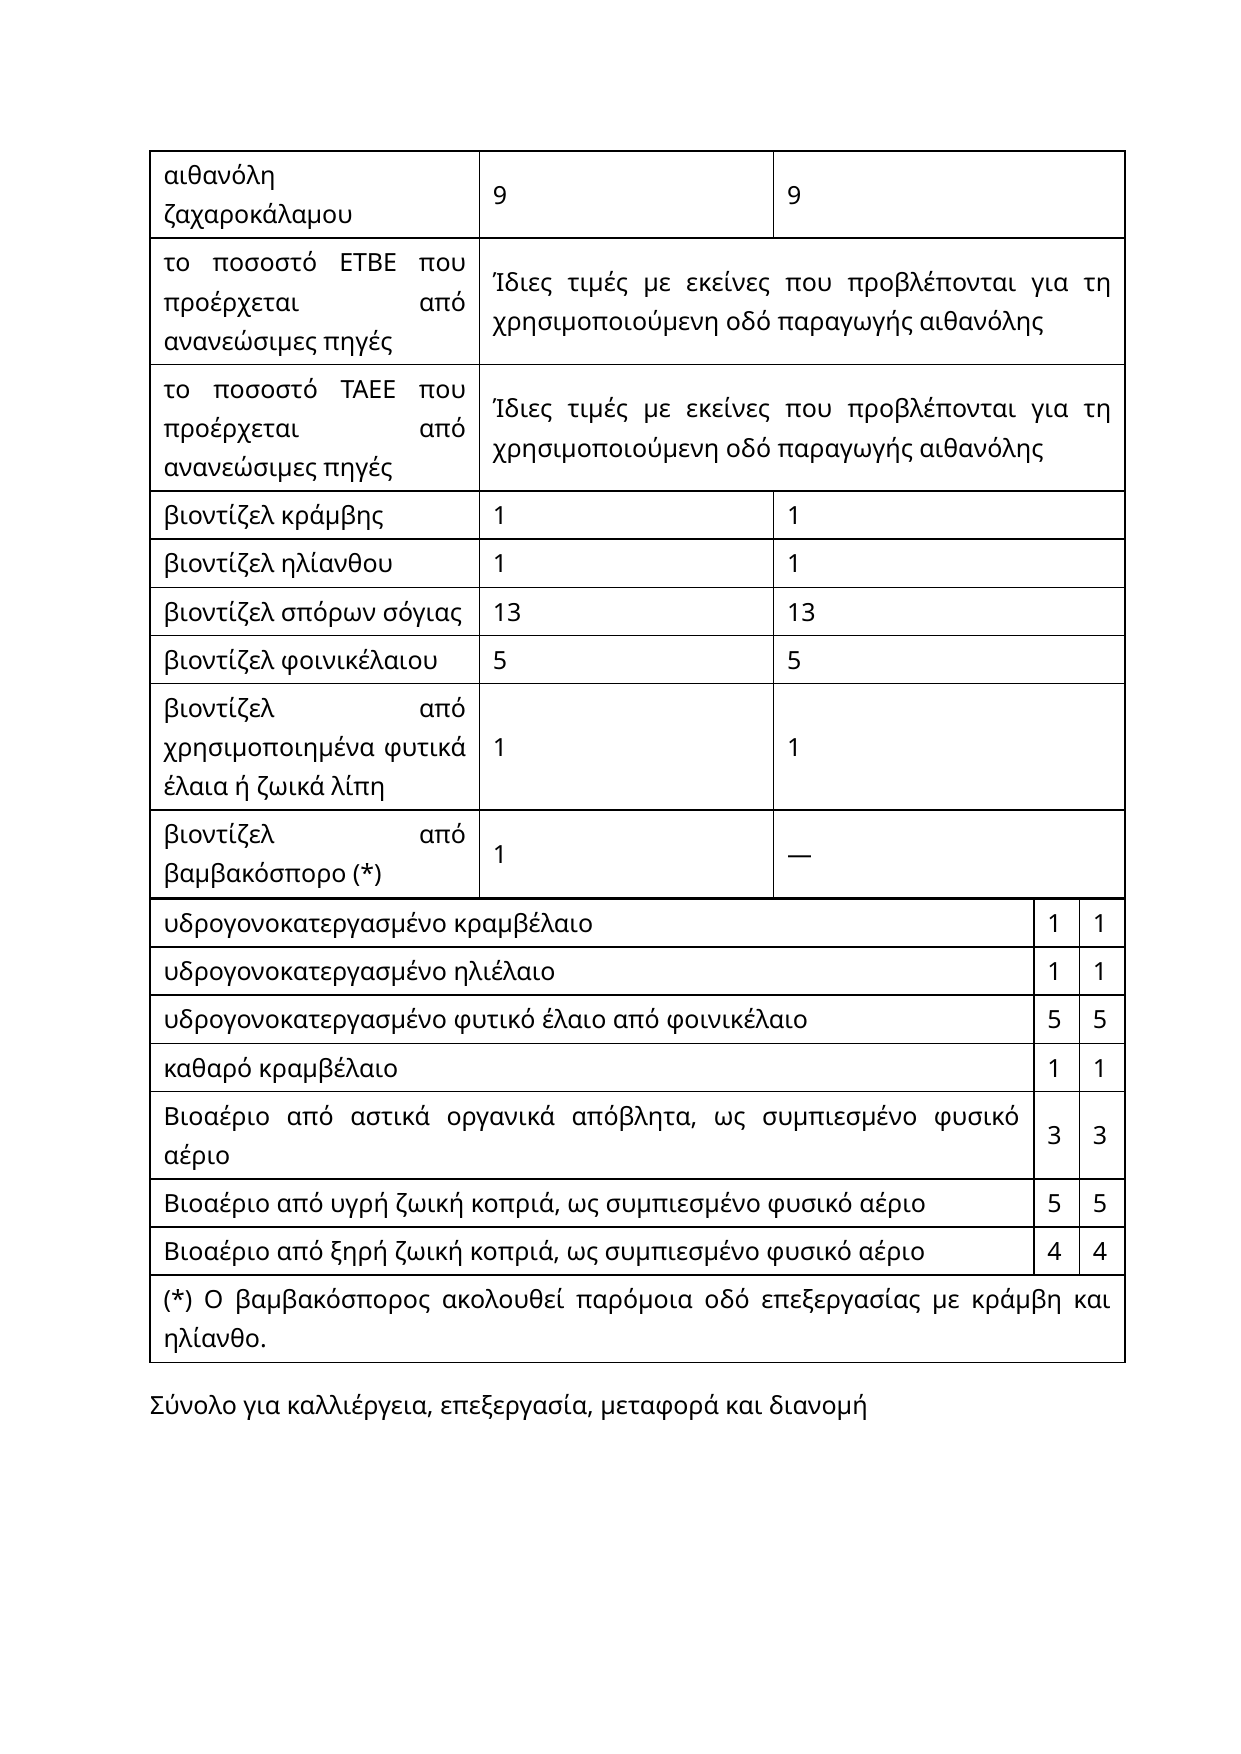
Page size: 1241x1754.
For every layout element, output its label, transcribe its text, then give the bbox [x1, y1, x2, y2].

table_cell 5 [1035, 1180, 1079, 1226]
table_cell 1 [1035, 948, 1079, 994]
table_cell το ποσοστό ΕΤΒΕ που προέρχεται από ανανεώσιμες πηγές [151, 239, 479, 364]
table_cell 4 [1035, 1228, 1079, 1274]
table_cell 5 [1080, 1180, 1124, 1226]
table_cell 5 [774, 636, 1124, 683]
table_cell Βιοαέριο από ξηρή ζωική κοπριά, ως συμπιεσμένο φυσικό αέριο [151, 1228, 1033, 1274]
table_cell 9 [480, 152, 773, 237]
table_cell 13 [774, 588, 1124, 634]
table_cell υδρογονοκατεργασμένο φυτικό έλαιο από φοινικέλαιο [151, 996, 1033, 1042]
table_cell 1 [1080, 948, 1124, 994]
table_cell 1 [480, 492, 773, 538]
table_cell Βιοαέριο από υγρή ζωική κοπριά, ως συμπιεσμένο φυσικό αέριο [151, 1180, 1033, 1226]
table_cell 1 [480, 540, 773, 586]
table_cell 5 [1035, 996, 1079, 1042]
table_cell 1 [774, 540, 1124, 586]
table_cell υδρογονοκατεργασμένο ηλιέλαιο [151, 948, 1033, 994]
table_cell Ίδιες τιμές με εκείνες που προβλέπονται για τη χρησιμοποιούμενη οδό παραγωγής αιθανόλης [480, 365, 1124, 490]
table_cell 5 [1080, 996, 1124, 1042]
table_cell 5 [480, 636, 773, 683]
table_cell 3 [1080, 1092, 1124, 1178]
table_header 1 [1080, 900, 1124, 946]
table_cell Ίδιες τιμές με εκείνες που προβλέπονται για τη χρησιμοποιούμενη οδό παραγωγής αιθανόλης [480, 239, 1124, 364]
table_cell 1 [1035, 1044, 1079, 1091]
table_cell αιθανόλη ζαχαροκάλαμου [151, 152, 479, 237]
table_cell 9 [774, 152, 1124, 237]
text Σύνολο για καλλιέργεια, επεξεργασία, μεταφορά και διανομή [150, 1388, 1090, 1422]
table_cell 1 [480, 811, 773, 896]
table_cell 4 [1080, 1228, 1124, 1274]
table_header 1 [1035, 900, 1079, 946]
table_cell βιοντίζελ από βαμβακόσπορο (*) [151, 811, 479, 896]
table_cell βιοντίζελ ηλίανθου [151, 540, 479, 586]
table_cell Βιοαέριο από αστικά οργανικά απόβλητα, ως συμπιεσμένο φυσικό αέριο [151, 1092, 1033, 1178]
table_cell 3 [1035, 1092, 1079, 1178]
table_cell βιοντίζελ από χρησιμοποιημένα φυτικά έλαια ή ζωικά λίπη [151, 684, 479, 809]
table_cell βιοντίζελ κράμβης [151, 492, 479, 538]
table_header υδρογονοκατεργασμένο κραμβέλαιο [151, 900, 1033, 946]
table_cell βιοντίζελ σπόρων σόγιας [151, 588, 479, 634]
table_cell το ποσοστό ΤΑΕΕ που προέρχεται από ανανεώσιμες πηγές [151, 365, 479, 490]
table_cell 1 [774, 492, 1124, 538]
table_cell (*) O βαμβακόσπορος ακολουθεί παρόμοια οδό επεξεργασίας με κράμβη και ηλίανθο. [151, 1276, 1124, 1361]
table_cell 1 [480, 684, 773, 809]
table_cell 13 [480, 588, 773, 634]
table_cell βιοντίζελ φοινικέλαιου [151, 636, 479, 683]
table_cell 1 [774, 684, 1124, 809]
table_cell 1 [1080, 1044, 1124, 1091]
table_cell — [774, 811, 1124, 896]
table_cell καθαρό κραμβέλαιο [151, 1044, 1033, 1091]
